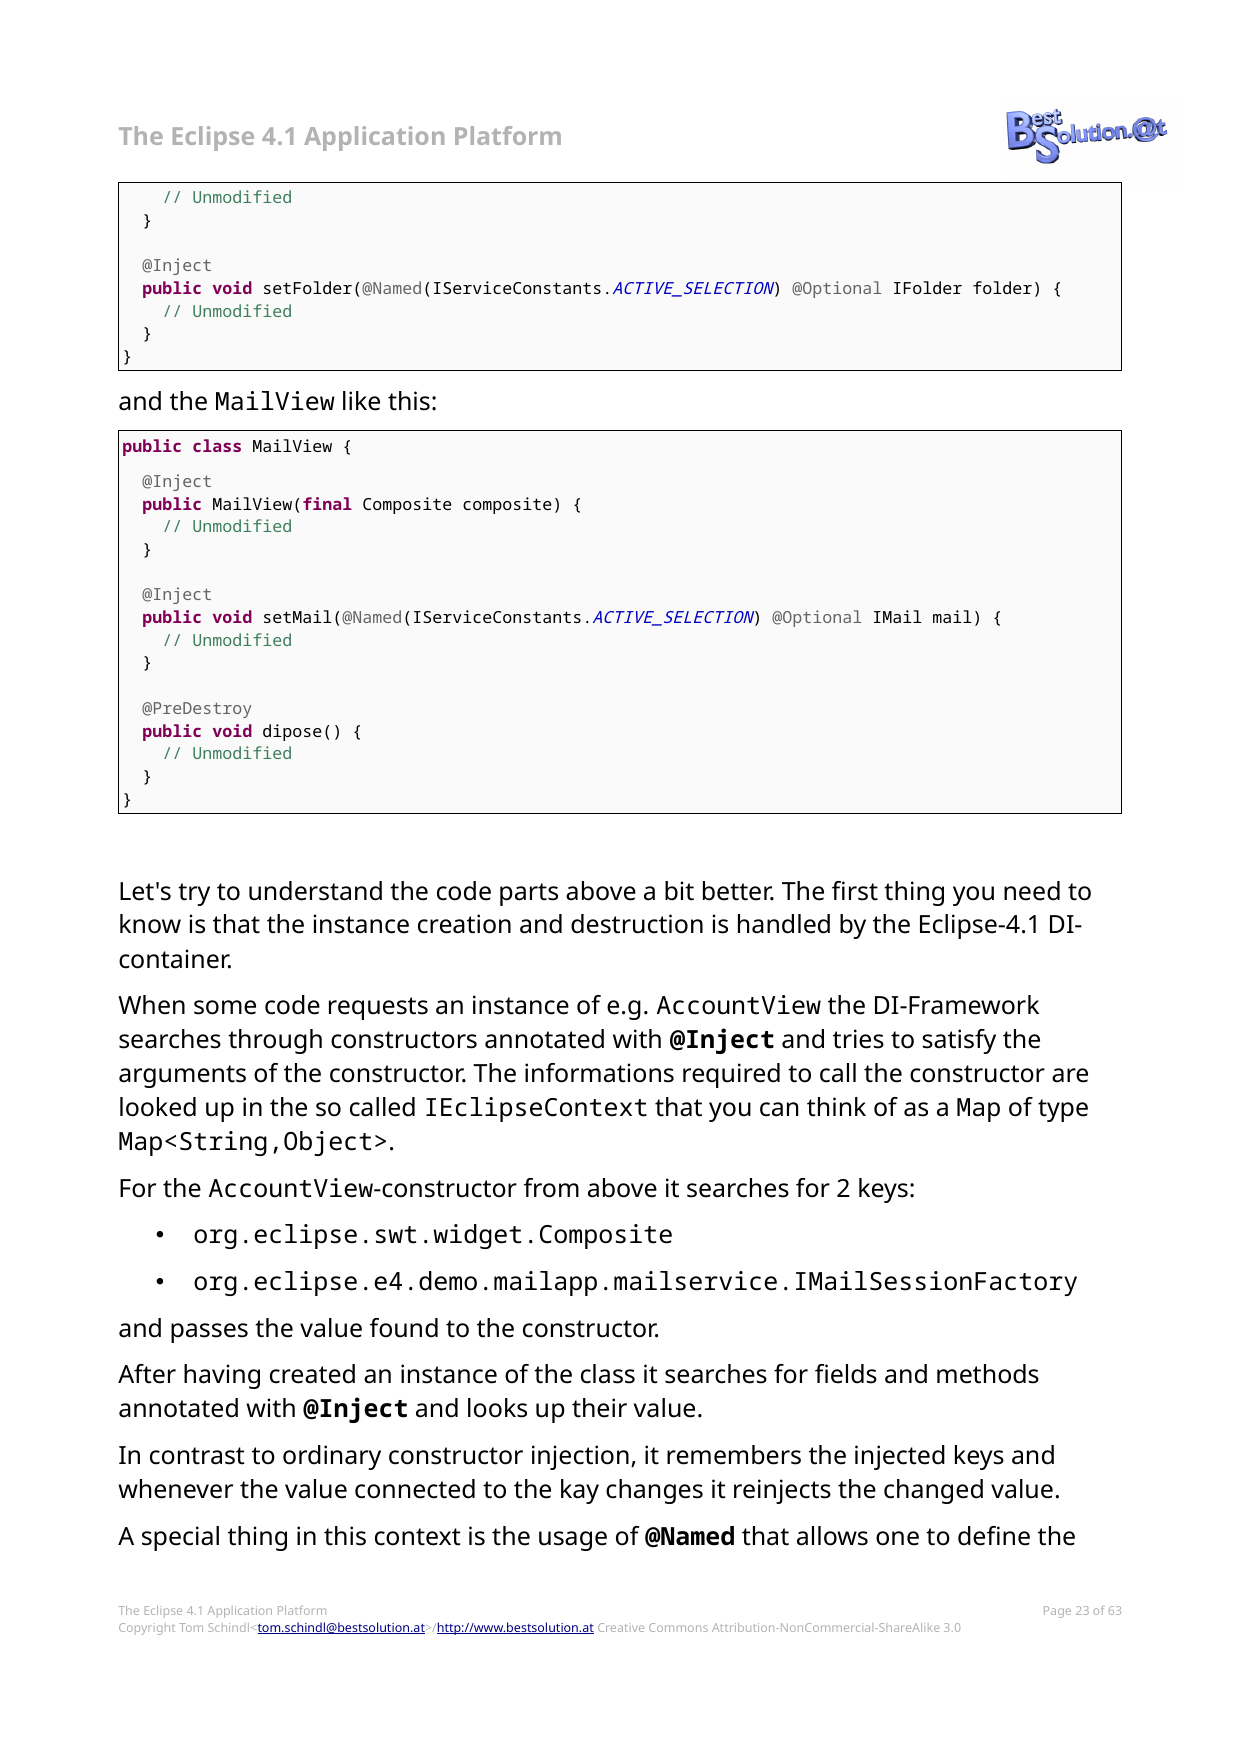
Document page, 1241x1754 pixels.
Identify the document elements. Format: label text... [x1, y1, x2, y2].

text After having created an instance of the class it searches for fields and methods annotated with @Inject and looks up their value. [118, 1357, 1122, 1425]
text and passes the value found to the constructor. [118, 1310, 1122, 1344]
text When some code requests an instance of e.g. AccountView the DI-Framework searches through constructors annotated with @Inject and tries to satisfy the arguments of the constructor. The informations required to call the constructor are looked up in the so called IEclipseContext that you can think of as a Map of type Map<String,Object>. [118, 988, 1122, 1158]
list org.eclipse.swt.widget.Composite [156, 1217, 1122, 1251]
text and the MailView like this: [118, 384, 1122, 418]
text // Unmodified } @Inject public void setFolder(@Named(IServiceConstants.ACTIVE_SELECTION) @Optional IFolder folder) { // Unmodified } } [119, 183, 1121, 370]
list org.eclipse.e4.demo.mailapp.mailservice.IMailSessionFactory [156, 1264, 1122, 1298]
text A special thing in this context is the usage of @Named that allows one to define the [118, 1518, 1122, 1552]
text Let's try to understand the code parts above a bit better. The first thing you need to know is that the instance creation and destruction is handled by the Eclipse-4.1 DI-container. [118, 873, 1122, 975]
picture [1002, 101, 1181, 191]
text public class MailView { [119, 431, 1121, 457]
text In contrast to ordinary constructor injection, it remembers the injected keys and whenever the value connected to the kay changes it reinjects the changed value. [118, 1437, 1122, 1506]
text @Inject public MailView(final Composite composite) { // Unmodified } @Inject public void setMail(@Named(IServiceConstants.ACTIVE_SELECTION) @Optional IMail mail) { // Unmodified } @PreDestroy public void dipose() { // Unmodified } } [119, 466, 1121, 813]
text For the AccountView-constructor from above it searches for 2 keys: [118, 1171, 1122, 1205]
